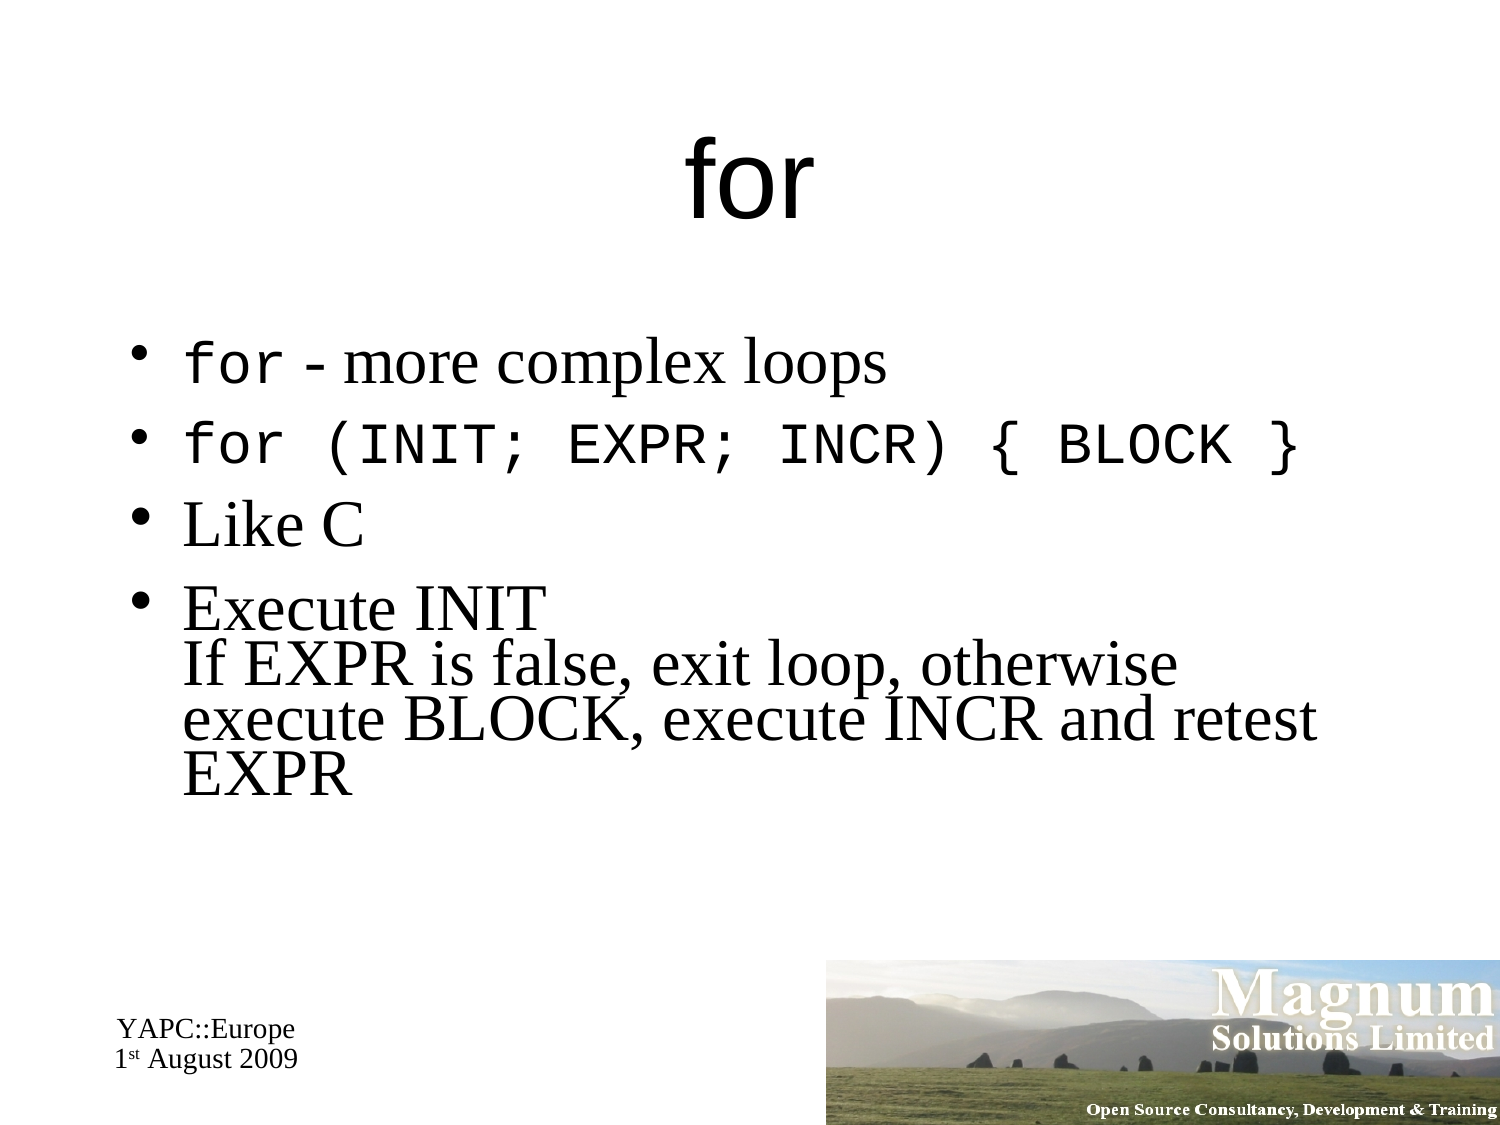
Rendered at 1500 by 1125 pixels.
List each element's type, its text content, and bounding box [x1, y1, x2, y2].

list for - more complex loops for (INIT; EXPR; INCR) { BLOCK } Like C Execute INIT If EXPR is false, exit loop, otherwise execute BLOCK, execute INCR and retest EXPR [112, 337, 1388, 827]
title for [112, 62, 1388, 250]
picture [826, 960, 1500, 1125]
